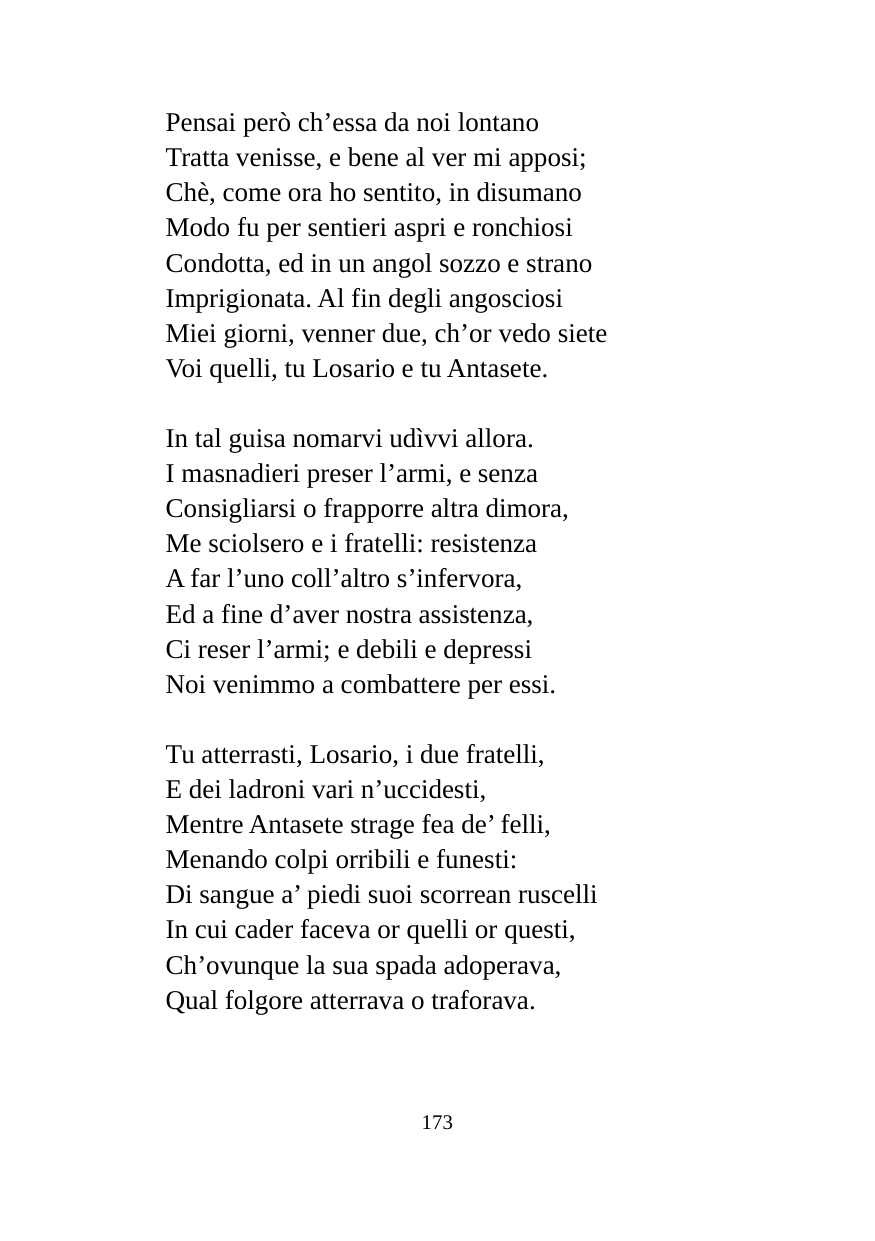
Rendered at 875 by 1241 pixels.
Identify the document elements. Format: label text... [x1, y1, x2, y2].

text Di sangue a’ piedi suoi scorrean ruscelli [165, 878, 768, 910]
text I masnadieri preser l’armi, e senza [165, 457, 768, 488]
text Qual folgore atterrava o traforava. [165, 984, 768, 1015]
text Modo fu per sentieri aspri e ronchiosi [165, 212, 768, 243]
text Condotta, ed in un angol sozzo e strano [165, 247, 768, 278]
text Menando colpi orribili e funesti: [165, 843, 768, 874]
text E dei ladroni vari n’uccidesti, [165, 773, 768, 804]
text Mentre Antasete strage fea de’ felli, [165, 808, 768, 839]
text In tal guisa nomarvi udìvvi allora. [165, 422, 768, 453]
text Voi quelli, tu Losario e tu Antasete. [165, 352, 768, 383]
text Tu atterrasti, Losario, i due fratelli, [165, 738, 768, 769]
text Tratta venisse, e bene al ver mi apposi; [165, 141, 768, 172]
text Ed a fine d’aver nostra assistenza, [165, 598, 768, 629]
text Pensai però ch’essa da noi lontano [165, 106, 768, 137]
text Consigliarsi o frapporre altra dimora, [165, 492, 768, 523]
text Me sciolsero e i fratelli: resistenza [165, 527, 768, 559]
text Ch’ovunque la sua spada adoperava, [165, 949, 768, 980]
text A far l’uno coll’altro s’infervora, [165, 563, 768, 594]
text Ci reser l’armi; e debili e depressi [165, 633, 768, 664]
text Noi venimmo a combattere per essi. [165, 668, 768, 699]
text Miei giorni, venner due, ch’or vedo siete [165, 317, 768, 348]
text Imprigionata. Al fin degli angosciosi [165, 282, 768, 313]
text Chè, come ora ho sentito, in disumano [165, 176, 768, 208]
text In cui cader faceva or quelli or questi, [165, 914, 768, 945]
